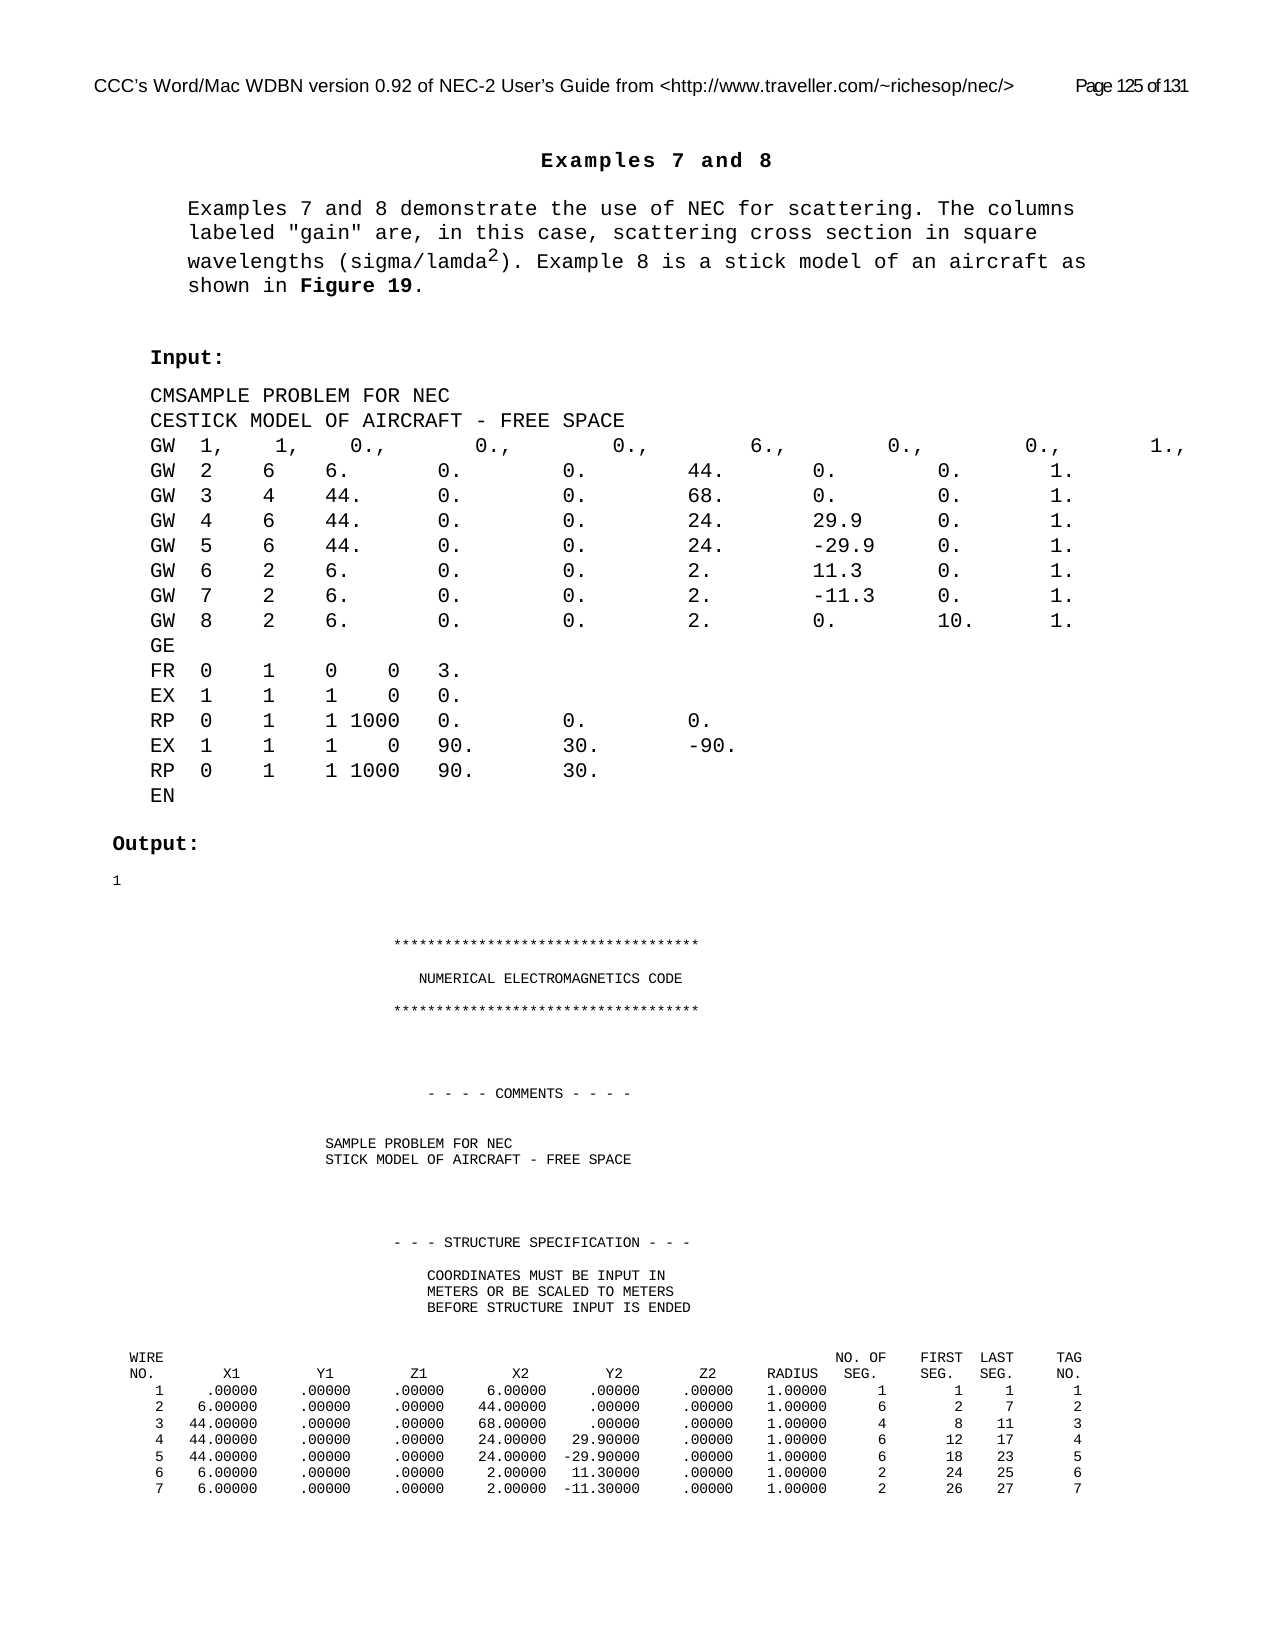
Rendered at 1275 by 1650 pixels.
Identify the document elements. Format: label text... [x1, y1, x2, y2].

text - - - - COMMENTS - - - - [112, 1087, 1237, 1103]
text 7 6.00000 .00000 .00000 2.00000 -11.30000 .00000 1.00000 2 26 27 7 [112, 1482, 1237, 1498]
text ************************************ [112, 1005, 1237, 1021]
text GW 7 2 6. 0. 0. 2. -11.3 0. 1. [150, 584, 1208, 609]
text 3 44.00000 .00000 .00000 68.00000 .00000 .00000 1.00000 4 8 11 3 [112, 1416, 1237, 1433]
text NUMERICAL ELECTROMAGNETICS CODE [112, 972, 1237, 988]
text GW 2 6 6. 0. 0. 44. 0. 0. 1. [150, 459, 1208, 484]
text GW 8 2 6. 0. 0. 2. 0. 10. 1. [150, 609, 1208, 634]
text BEFORE STRUCTURE INPUT IS ENDED [112, 1301, 1237, 1317]
text Examples 7 and 8 demonstrate the use of NEC for scattering. The columns [187, 198, 1181, 222]
text ************************************ [112, 939, 1237, 955]
text 2 6.00000 .00000 .00000 44.00000 .00000 .00000 1.00000 6 2 7 2 [112, 1400, 1237, 1416]
text RP 0 1 1 1000 0. 0. 0. [150, 709, 1208, 734]
text 5 44.00000 .00000 .00000 24.00000 -29.90000 .00000 1.00000 6 18 23 5 [112, 1449, 1237, 1466]
text CMSAMPLE PROBLEM FOR NEC [150, 371, 1208, 409]
text 6 6.00000 .00000 .00000 2.00000 11.30000 .00000 1.00000 2 24 25 6 [112, 1466, 1237, 1482]
text GW 3 4 44. 0. 0. 68. 0. 0. 1. [150, 484, 1208, 509]
text Input: [150, 347, 1208, 371]
text wavelengths (sigma/lamda2). Example 8 is a stick model of an aircraft as [187, 246, 1181, 275]
text CESTICK MODEL OF AIRCRAFT - FREE SPACE [150, 409, 1208, 434]
text GW 1, 1, 0., 0., 0., 6., 0., 0., 1., [150, 434, 1208, 459]
text - - - STRUCTURE SPECIFICATION - - - [112, 1235, 1237, 1252]
text NO. X1 Y1 Z1 X2 Y2 Z2 RADIUS SEG. SEG. SEG. NO. [112, 1367, 1237, 1383]
text EX 1 1 1 0 90. 30. -90. [150, 734, 1208, 759]
text GW 6 2 6. 0. 0. 2. 11.3 0. 1. [150, 559, 1208, 584]
text Output: [112, 833, 1208, 857]
text GE [150, 634, 1208, 659]
text WIRE NO. OF FIRST LAST TAG [112, 1350, 1237, 1367]
text SAMPLE PROBLEM FOR NEC [112, 1136, 1237, 1153]
text FR 0 1 0 0 3. [150, 659, 1208, 684]
text STICK MODEL OF AIRCRAFT - FREE SPACE [112, 1153, 1237, 1169]
text shown in Figure 19. [187, 275, 1181, 299]
text EX 1 1 1 0 0. [150, 684, 1208, 709]
text GW 5 6 44. 0. 0. 24. -29.9 0. 1. [150, 534, 1208, 559]
text RP 0 1 1 1000 90. 30. [150, 759, 1208, 784]
text COORDINATES MUST BE INPUT IN [112, 1268, 1237, 1284]
text Examples 7 and 8 [187, 150, 1125, 174]
text 1 .00000 .00000 .00000 6.00000 .00000 .00000 1.00000 1 1 1 1 [112, 1383, 1237, 1400]
text 1 [112, 873, 1237, 889]
text labeled "gain" are, in this case, scattering cross section in square [187, 222, 1181, 246]
text METERS OR BE SCALED TO METERS [112, 1284, 1237, 1301]
text EN [150, 784, 1208, 809]
text 4 44.00000 .00000 .00000 24.00000 29.90000 .00000 1.00000 6 12 17 4 [112, 1433, 1237, 1449]
text GW 4 6 44. 0. 0. 24. 29.9 0. 1. [150, 509, 1208, 534]
